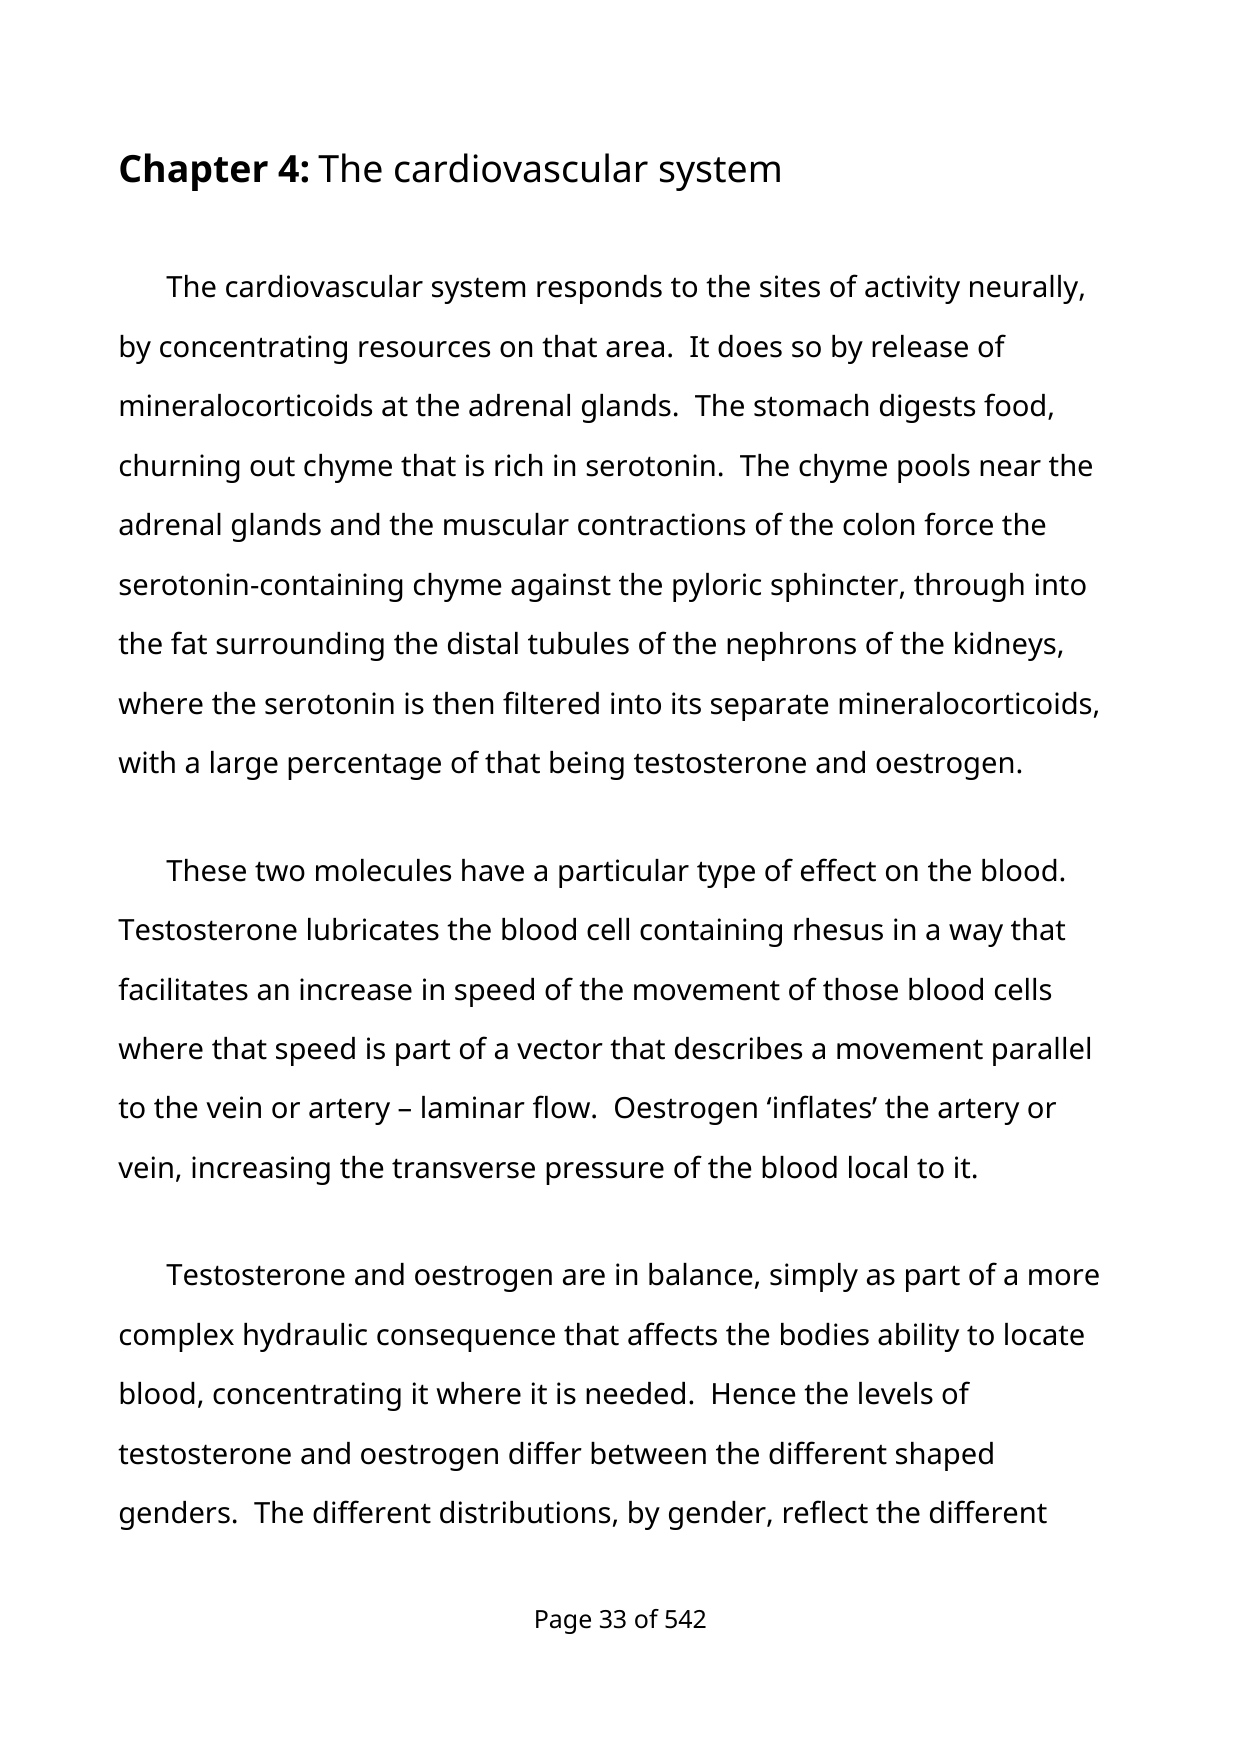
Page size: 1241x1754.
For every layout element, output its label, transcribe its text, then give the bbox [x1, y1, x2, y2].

text Chapter 4: The cardiovascular system [118, 142, 1122, 193]
text Testosterone and oestrogen are in balance, simply as part of a more complex hydraulic consequence that affects the bodies ability to locate blood, concentrating it where it is needed. Hence the levels of testosterone and oestrogen differ between the different shaped genders. The different distributions, by gender, reflect the different [118, 1254, 1122, 1532]
text These two molecules have a particular type of effect on the blood. Testosterone lubricates the blood cell containing rhesus in a way that facilitates an increase in speed of the movement of those blood cells where that speed is part of a vector that describes a movement parallel to the vein or artery – laminar flow. Oestrogen ‘inflates’ the artery or vein, increasing the transverse pressure of the blood local to it. [118, 850, 1122, 1187]
text The cardiovascular system responds to the sites of activity neurally, by concentrating resources on that area. It does so by release of mineralocorticoids at the adrenal glands. The stomach digests food, churning out chyme that is rich in serotonin. The chyme pools near the adrenal glands and the muscular contractions of the colon force the serotonin-containing chyme against the pyloric sphincter, through into the fat surrounding the distal tubules of the nephrons of the kidneys, where the serotonin is then filtered into its separate mineralocorticoids, with a large percentage of that being testosterone and oestrogen. [118, 267, 1122, 782]
